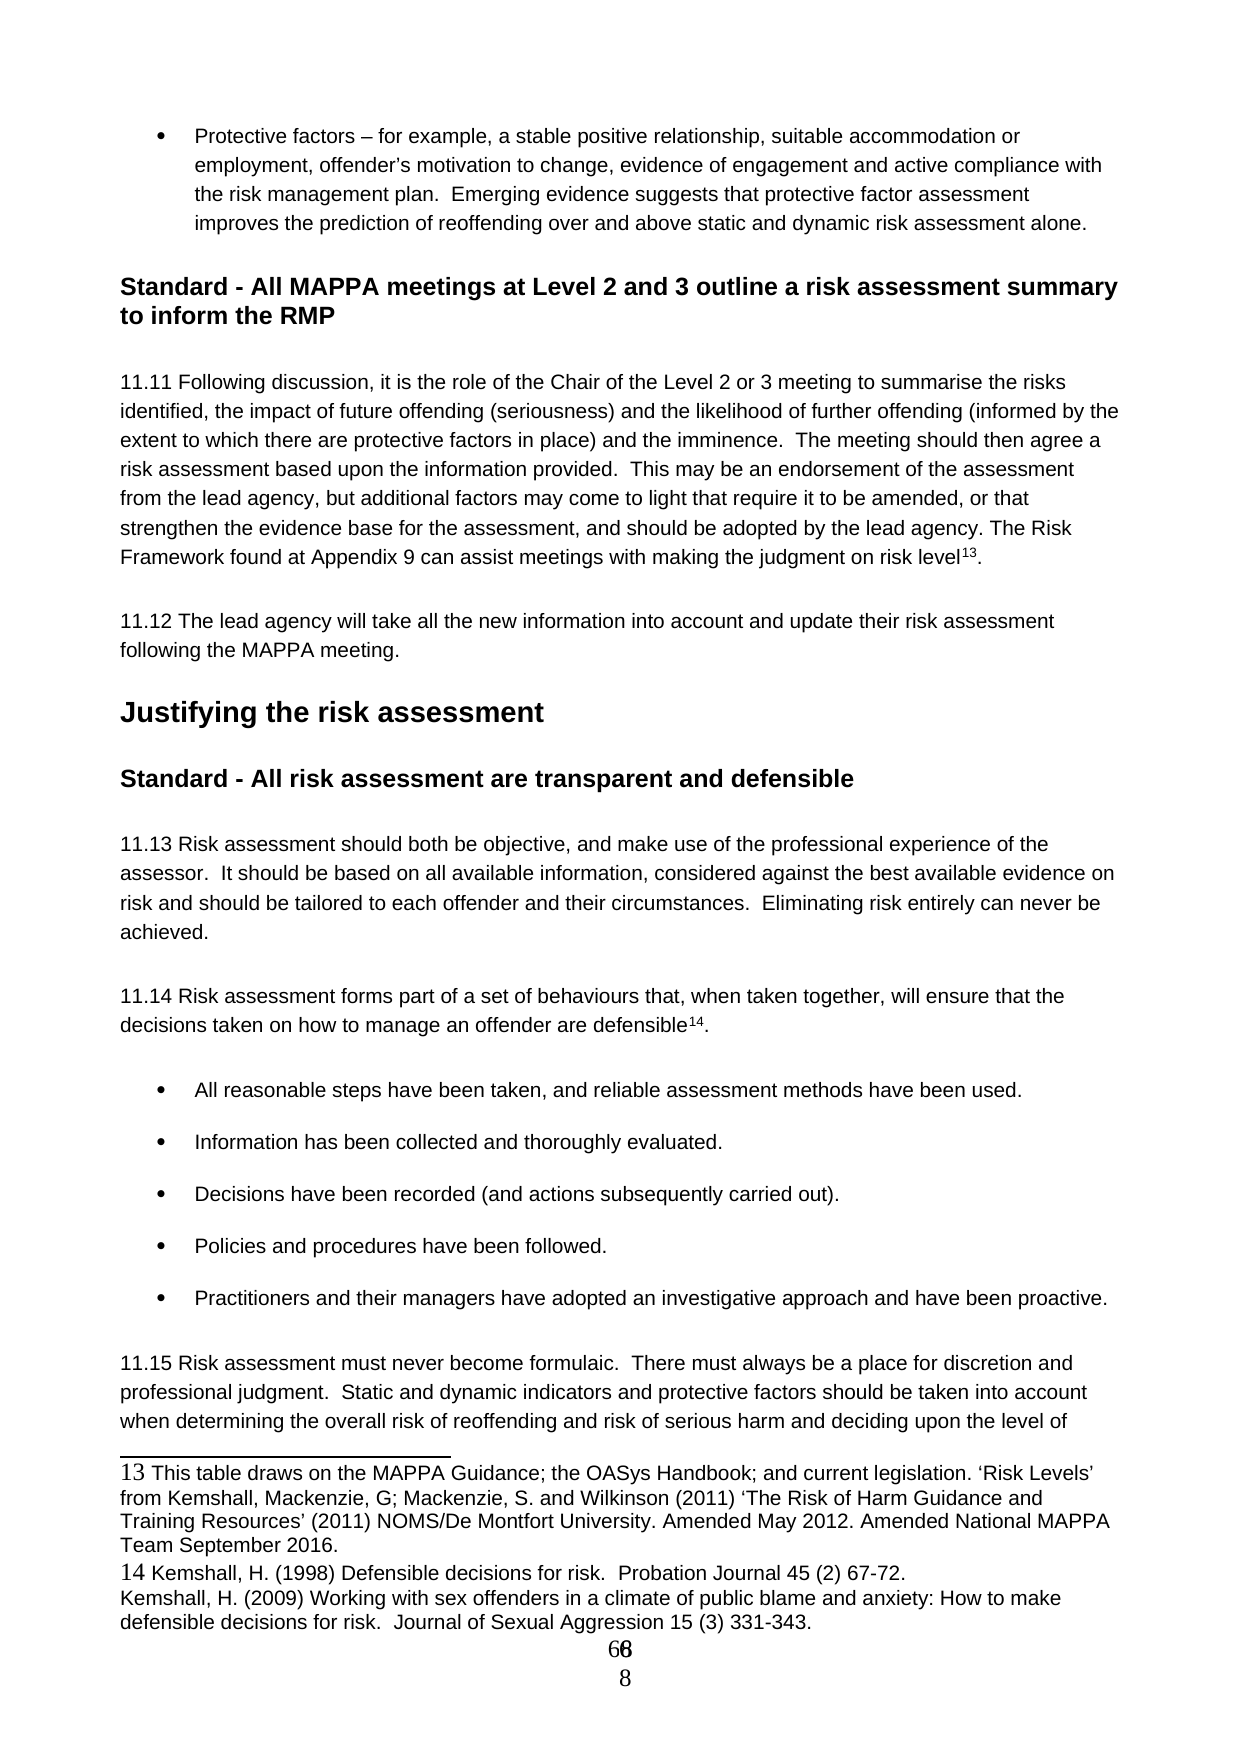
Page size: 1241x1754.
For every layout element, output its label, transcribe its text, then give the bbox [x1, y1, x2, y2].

list Information has been collected and thoroughly evaluated. [157, 1126, 1120, 1155]
text 11.14 Risk assessment forms part of a set of behaviours that, when taken together, will ensure that the decisions taken on how to manage an offender are defensible. [120, 980, 1120, 1039]
text Kemshall, H. (2009) Working with sex offenders in a climate of public blame and anxiety: How to make defensible decisions for risk. Journal of Sexual Aggression 15 (3) 331-343. [120, 1586, 1120, 1634]
text 11.13 Risk assessment should both be objective, and make use of the professional experience of the assessor. It should be based on all available information, considered against the best available evidence on risk and should be tailored to each offender and their circumstances. Eliminating risk entirely can never be achieved. [120, 828, 1120, 945]
text 11.12 The lead agency will take all the new information into account and update their risk assessment following the MAPPA meeting. [120, 605, 1120, 664]
text Standard - All MAPPA meetings at Level 2 and 3 outline a risk assessment summary to inform the RMP [120, 272, 1120, 330]
list Policies and procedures have been followed. [157, 1230, 1120, 1259]
text Kemshall, H. (1998) Defensible decisions for risk. Probation Journal 45 (2) 67-72. [120, 1557, 1120, 1586]
list Decisions have been recorded (and actions subsequently carried out). [157, 1178, 1120, 1207]
text Standard - All risk assessment are transparent and defensible [120, 764, 1120, 793]
text 11.15 Risk assessment must never become formulaic. There must always be a place for discretion and professional judgment. Static and dynamic indicators and protective factors should be taken into account when determining the overall risk of reoffending and risk of serious harm and deciding upon the level of [120, 1347, 1120, 1434]
text This table draws on the MAPPA Guidance; the OASys Handbook; and current legislation. ‘Risk Levels’ from Kemshall, Mackenzie, G; Mackenzie, S. and Wilkinson (2011) ‘The Risk of Harm Guidance and Training Resources’ (2011) NOMS/De Montfort University. Amended May 2012. Amended National MAPPA Team September 2016. [120, 1457, 1120, 1557]
text Justifying the risk assessment [120, 699, 1120, 728]
text 11.11 Following discussion, it is the role of the Chair of the Level 2 or 3 meeting to summarise the risks identified, the impact of future offending (seriousness) and the likelihood of further offending (informed by the extent to which there are protective factors in place) and the imminence. The meeting should then agree a risk assessment based upon the information provided. This may be an endorsement of the assessment from the lead agency, but additional factors may come to light that require it to be amended, or that strengthen the evidence base for the assessment, and should be adopted by the lead agency. The Risk Framework found at Appendix 9 can assist meetings with making the judgment on risk level. [120, 366, 1120, 570]
list All reasonable steps have been taken, and reliable assessment methods have been used. [157, 1074, 1120, 1103]
list Practitioners and their managers have adopted an investigative approach and have been proactive. [157, 1282, 1120, 1312]
list Protective factors – for example, a stable positive relationship, suitable accommodation or employment, offender’s motivation to change, evidence of engagement and active compliance with the risk management plan. Emerging evidence suggests that protective factor assessment improves the prediction of reoffending over and above static and dynamic risk assessment alone. [157, 120, 1120, 237]
